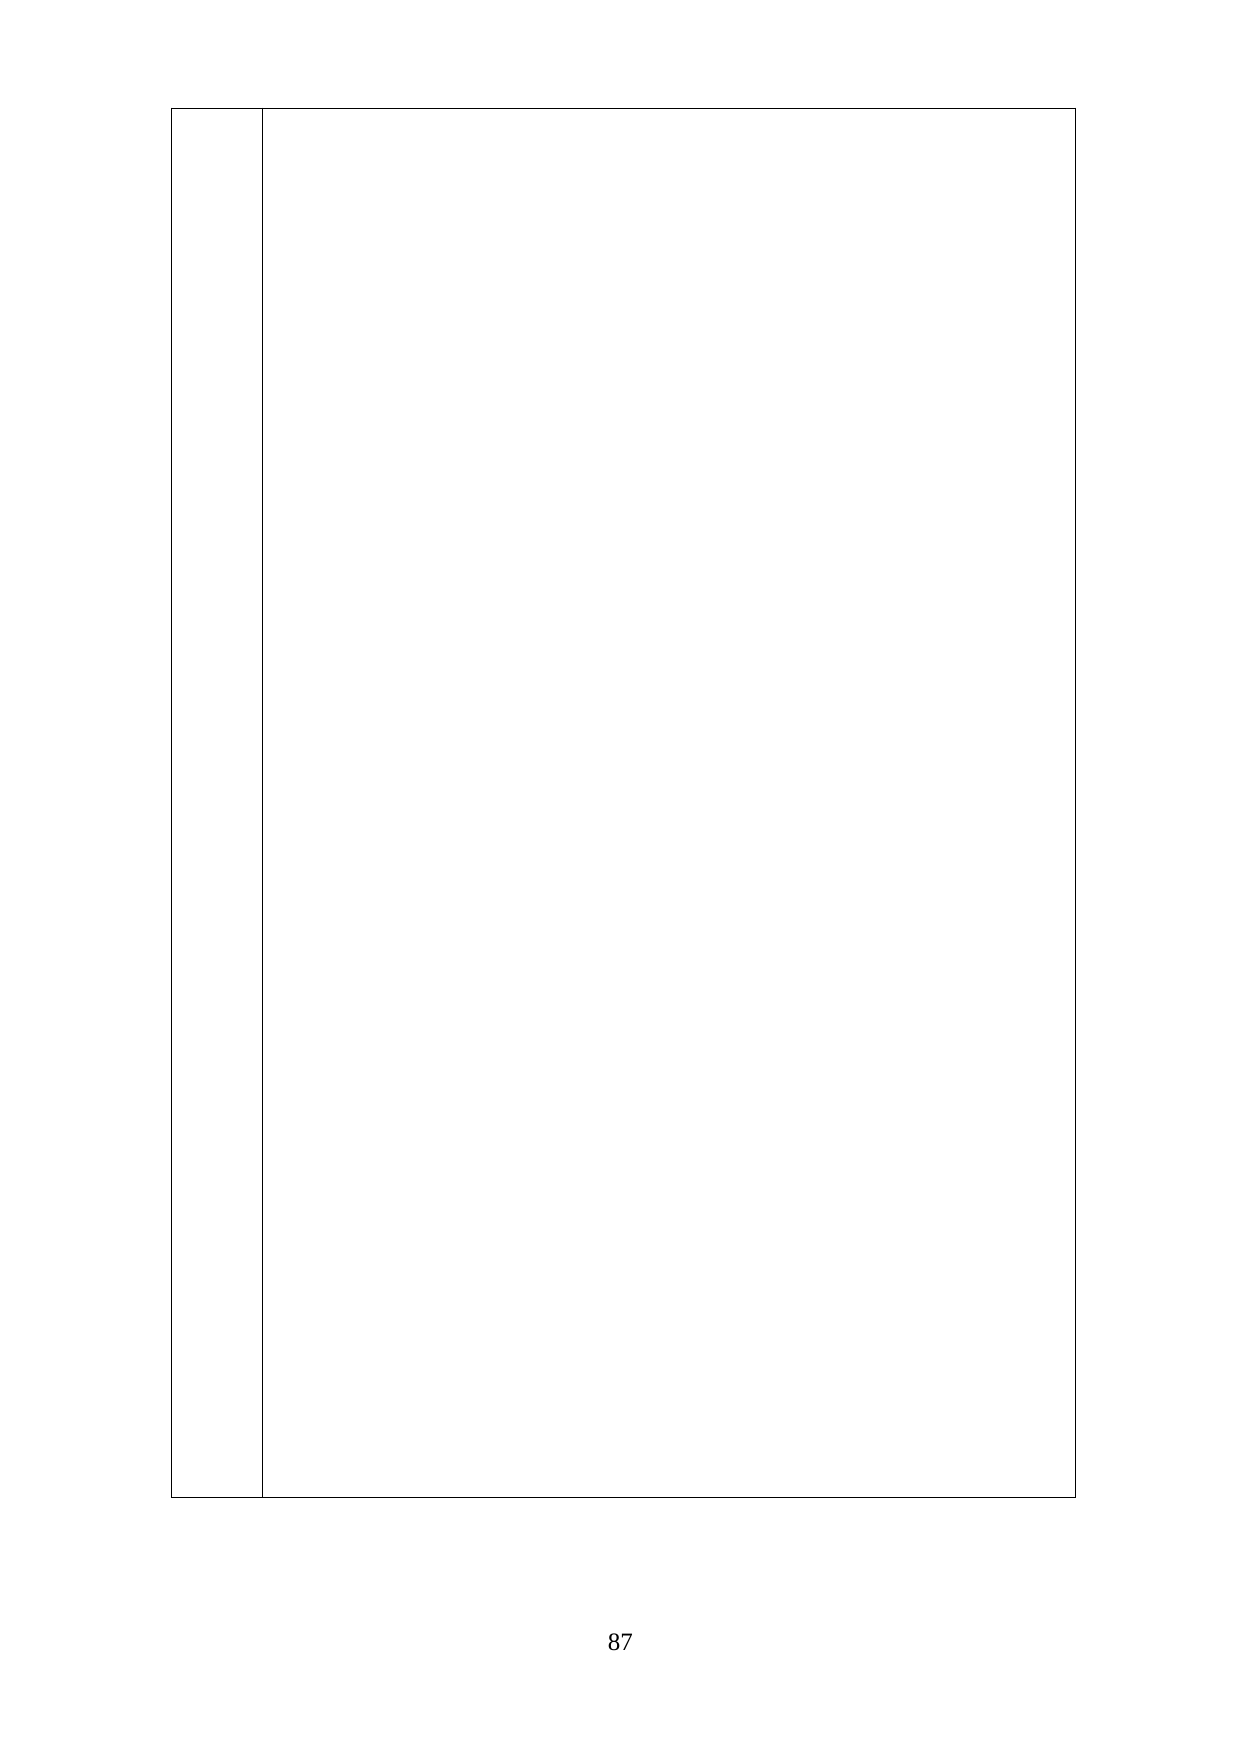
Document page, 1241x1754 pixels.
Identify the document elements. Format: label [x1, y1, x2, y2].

table_cell [263, 109, 1075, 1497]
table_cell [172, 109, 262, 1497]
